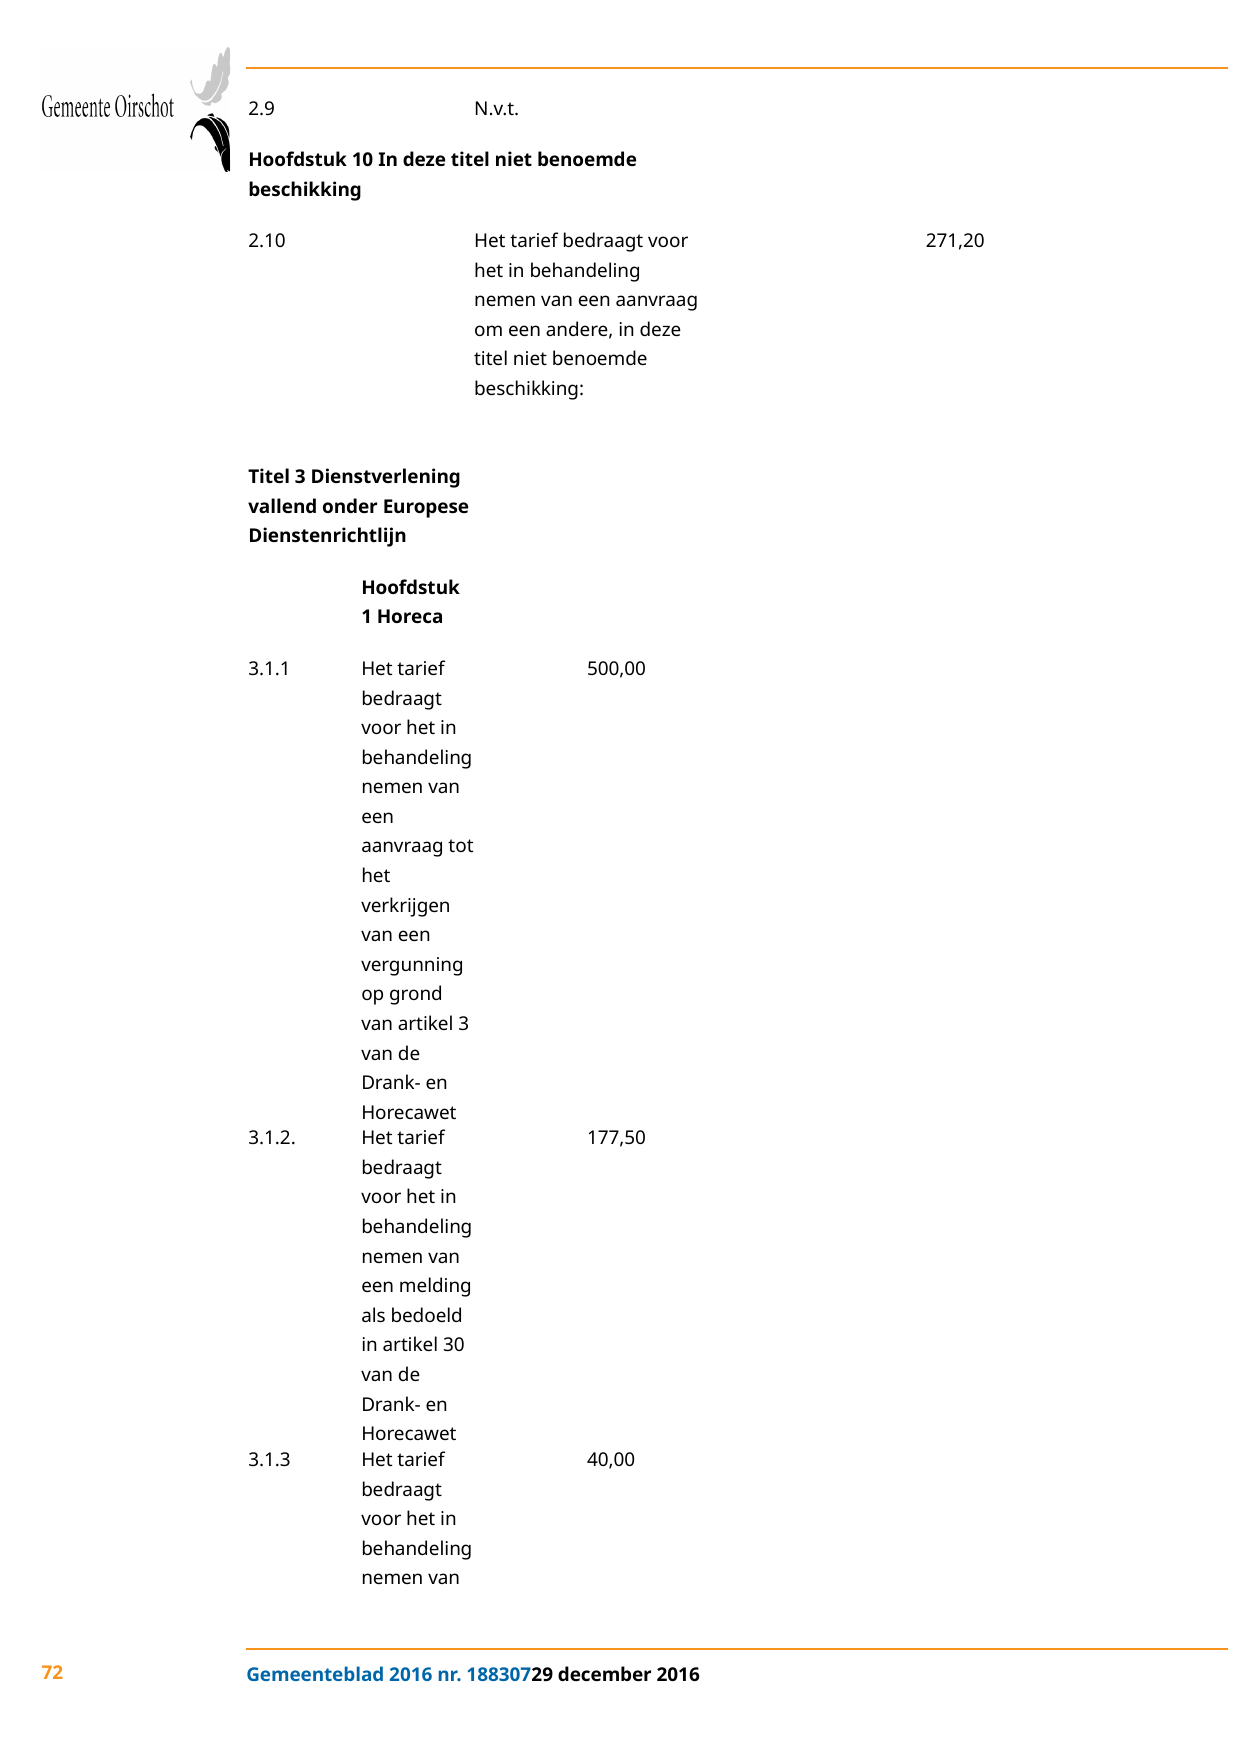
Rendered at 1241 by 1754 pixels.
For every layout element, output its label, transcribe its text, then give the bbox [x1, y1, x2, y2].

table_cell [474, 202, 700, 227]
table_cell [926, 202, 1152, 227]
table_header Titel 3 Dienstverlening vallend onder Europese Dienstenrichtlijn [248, 464, 474, 548]
table_cell 3.1.2. [248, 1125, 361, 1446]
table_cell 177,50 [587, 1125, 700, 1446]
table_cell Hoofdstuk 10 In deze titel niet benoemde beschikking [248, 146, 700, 202]
table_cell [700, 121, 926, 146]
table_cell N.v.t. [474, 95, 700, 121]
table_cell [700, 227, 926, 401]
table_cell 40,00 [587, 1446, 700, 1590]
table_cell [474, 629, 587, 655]
table_cell [587, 548, 700, 574]
table_cell 3.1.3 [248, 1446, 361, 1590]
table_cell [248, 548, 361, 574]
table_cell [248, 629, 361, 655]
table_cell 2.10 [248, 227, 474, 401]
table_cell [474, 1125, 587, 1446]
table_cell 3.1.1 [248, 655, 361, 1124]
table_cell [926, 121, 1152, 146]
table_cell [248, 121, 474, 146]
table_cell [474, 574, 587, 629]
table_header [474, 464, 587, 548]
table_cell [587, 574, 700, 629]
table_cell Het tarief bedraagt voor het in behandeling nemen van [361, 1446, 474, 1590]
table_cell 2.9 [248, 95, 474, 121]
table_cell [700, 202, 926, 227]
table_cell [474, 655, 587, 1124]
table_cell [700, 146, 926, 202]
table_cell Het tarief bedraagt voor het in behandeling nemen van een aanvraag om een andere, in deze titel niet benoemde beschikking: [474, 227, 700, 401]
table_cell [248, 202, 474, 227]
table_cell [361, 629, 474, 655]
table_cell [248, 574, 361, 629]
table_cell [587, 629, 700, 655]
table_cell [700, 95, 926, 121]
table_cell [926, 95, 1152, 121]
table_cell Het tarief bedraagt voor het in behandeling nemen van een melding als bedoeld in artikel 30 van de Drank- en Horecawet [361, 1125, 474, 1446]
table_cell 271,20 [926, 227, 1152, 401]
picture [41, 47, 231, 172]
table_cell [474, 121, 700, 146]
table_cell [474, 1446, 587, 1590]
table_cell 500,00 [587, 655, 700, 1124]
table_cell Het tarief bedraagt voor het in behandeling nemen van een aanvraag tot het verkrijgen van een vergunning op grond van artikel 3 van de Drank- en Horecawet [361, 655, 474, 1124]
table_cell Hoofdstuk 1 Horeca [361, 574, 474, 629]
table_cell [361, 548, 474, 574]
table_cell [474, 548, 587, 574]
